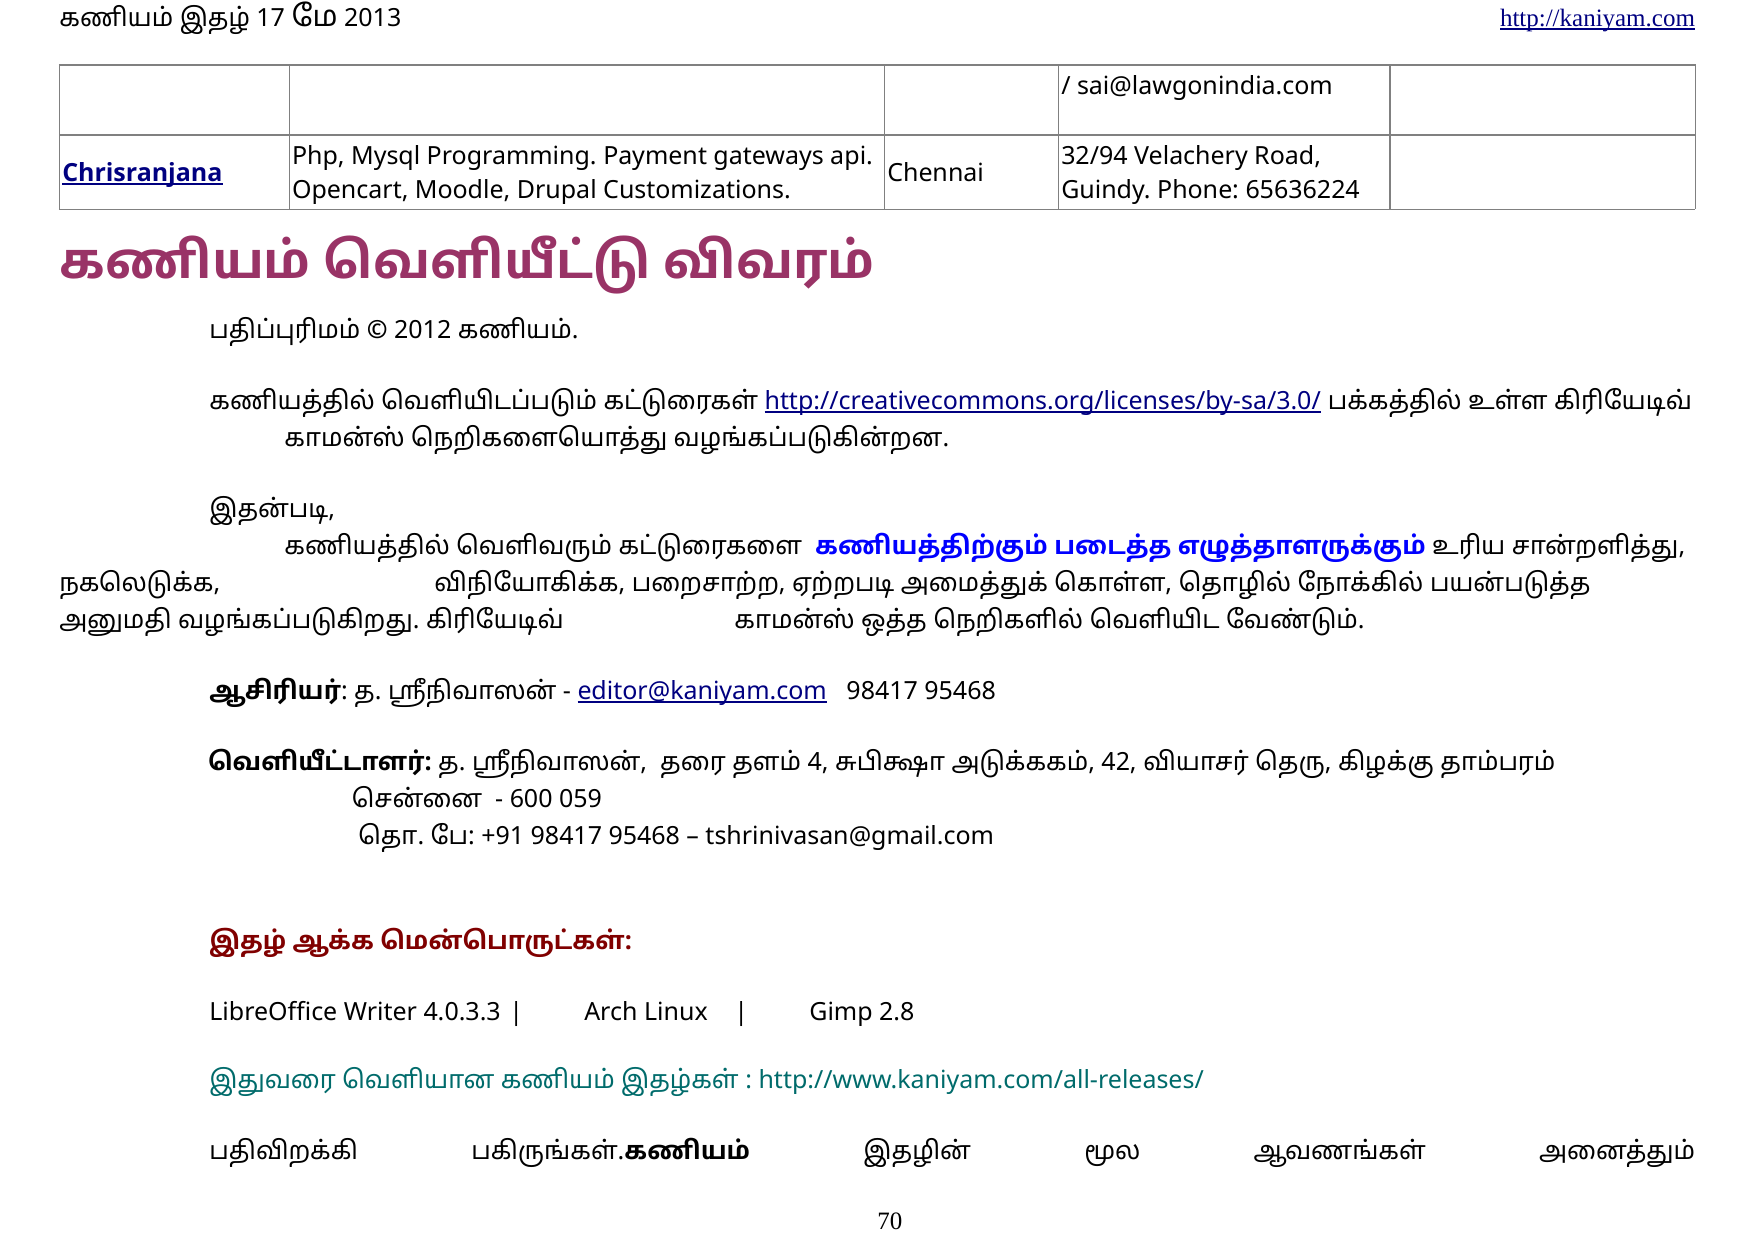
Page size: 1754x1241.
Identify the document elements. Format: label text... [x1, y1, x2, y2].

text பதிவிறக்கி பகிருங்கள்.கணியம் இதழின் மூல ஆவணங்கள் அனைத்தும் [59, 1133, 1695, 1170]
text இதன்படி, [59, 491, 1695, 528]
table_cell 32/94 Velachery Road, Guindy. Phone: 65636224 [1059, 136, 1389, 208]
table_cell Chrisranjana [60, 136, 289, 208]
subtitle கணியம் வெளியீட்டு விவரம் [59, 234, 1695, 299]
table_cell Chennai [885, 136, 1058, 208]
text பதிப்புரிமம் © 2012 கணியம். [59, 312, 1695, 348]
text LibreOffice Writer 4.0.3.3 | Arch Linux | Gimp 2.8 [59, 994, 1695, 1028]
text இதழ் ஆக்க மென்பொருட்கள்: [59, 923, 1695, 960]
table_cell [885, 66, 1058, 134]
table_cell [1391, 66, 1695, 134]
text வெளியீட்டாளர்: த. ஸ்ரீநிவாஸன், தரை தளம் 4, சுபிக்ஷா அடுக்ககம், 42, வியாசர் தெரு, கிழக்கு தாம்பரம் சென்னை - 600 059 தொ. பே: +91 98417 95468 – tshrinivasan@gmail.com [208, 744, 1695, 854]
table_cell / sai@lawgonindia.com [1059, 66, 1389, 134]
text கணியத்தில் வெளியிடப்படும் கட்டுரைகள் http://creativecommons.org/licenses/by-sa/3.0/ பக்கத்தில் உள்ள கிரியேடிவ் காமன்ஸ் நெறிகளையொத்து வழங்கப்படுகின்றன. [59, 383, 1695, 457]
table_cell [60, 66, 289, 134]
table_cell [1391, 136, 1695, 208]
table_cell [290, 66, 884, 134]
text இதுவரை வெளியான கணியம் இதழ்கள் : http://www.kaniyam.com/all-releases/ [59, 1062, 1695, 1099]
text கணியத்தில் வெளிவரும் கட்டுரைகளை கணியத்திற்கும் படைத்த எழுத்தாளருக்கும் உரிய சான்றளித்து, நகலெடுக்க, விநியோகிக்க, பறைசாற்ற, ஏற்றபடி அமைத்துக் கொள்ள, தொழில் நோக்கில் பயன்படுத்த அனுமதி வழங்கப்படுகிறது. கிரியேடிவ் காமன்ஸ் ஒத்த நெறிகளில் வெளியிட வேண்டும். [59, 528, 1695, 638]
text ஆசிரியர்: த. ஸ்ரீநிவாஸன் - editor@kaniyam.com 98417 95468 [59, 673, 1695, 709]
table_cell Php, Mysql Programming. Payment gateways api. Opencart, Moodle, Drupal Customizations. [290, 136, 884, 208]
